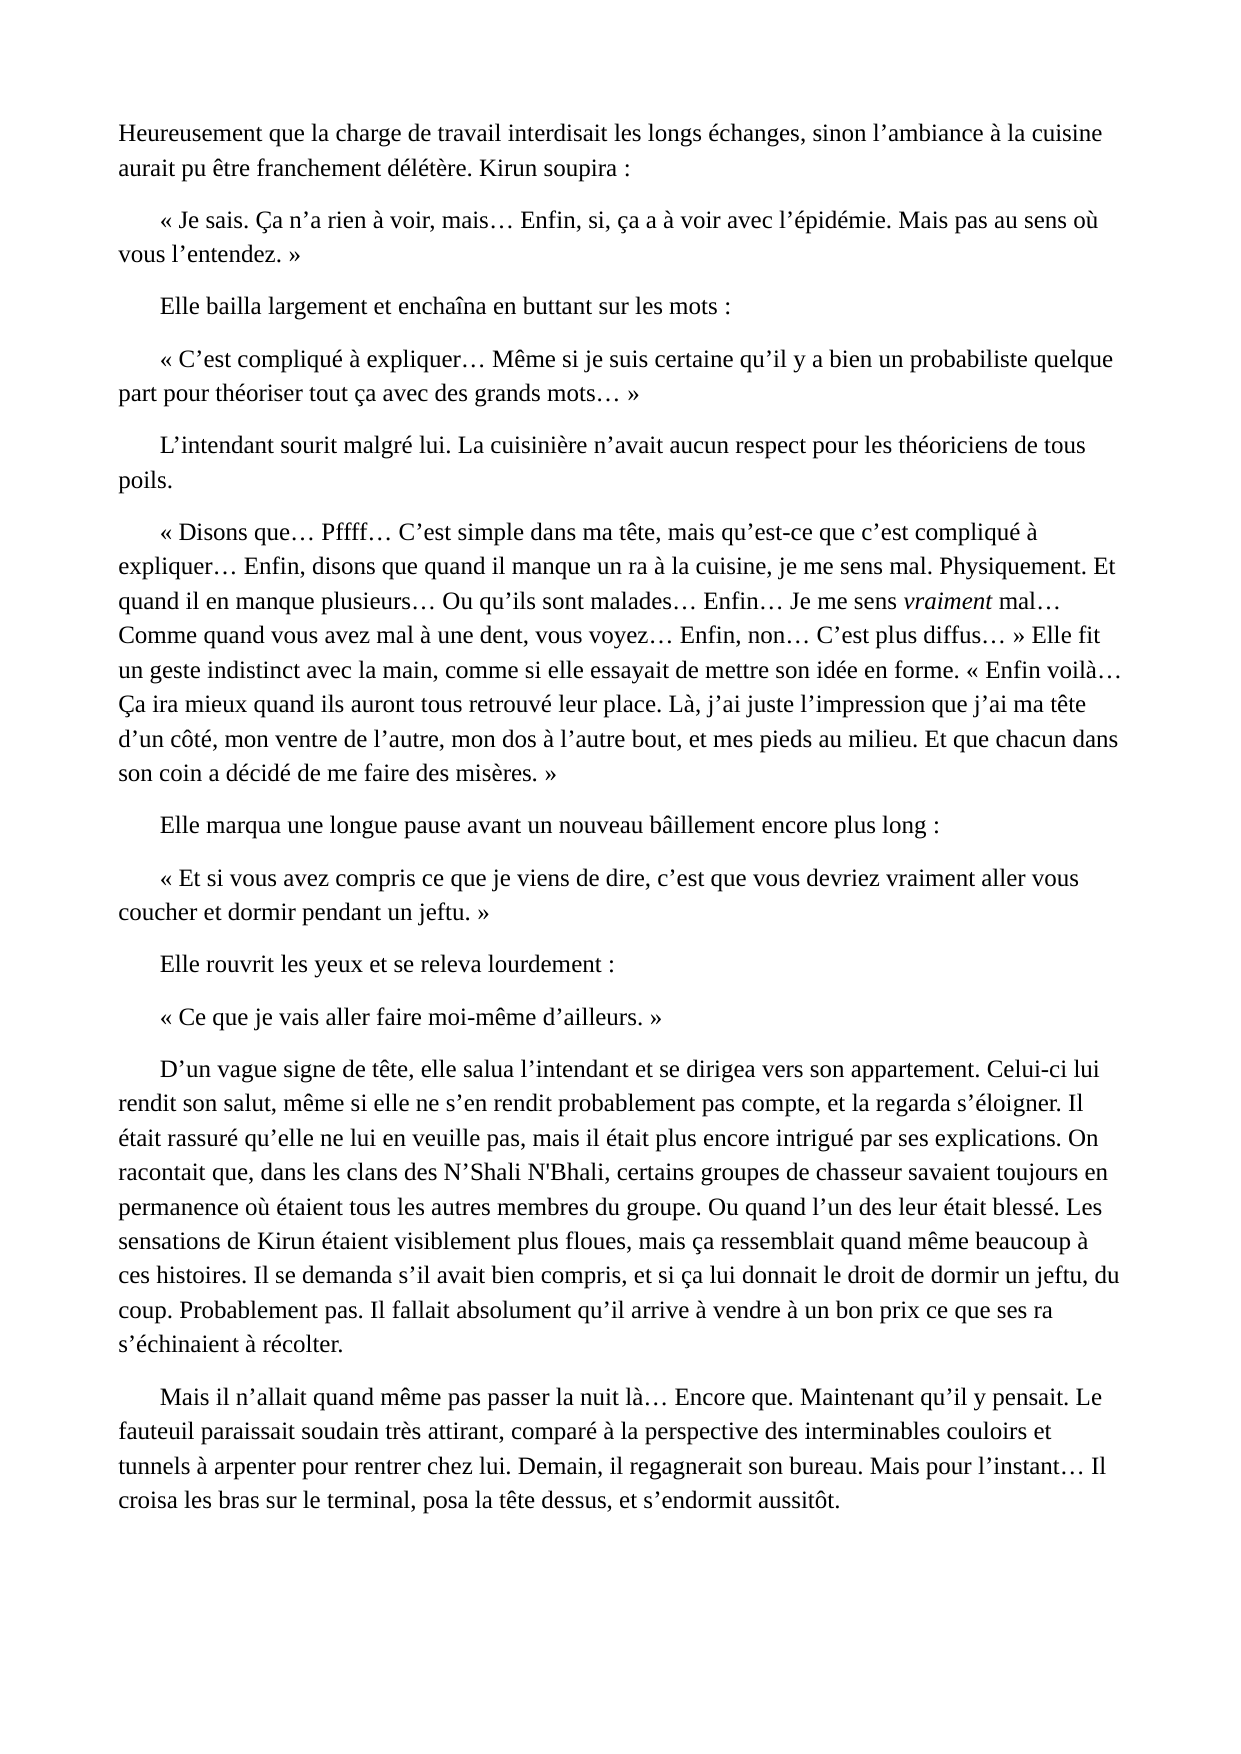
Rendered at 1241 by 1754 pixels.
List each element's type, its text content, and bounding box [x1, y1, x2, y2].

text Elle marqua une longue pause avant un nouveau bâillement encore plus long : [118, 811, 1122, 839]
text « C’est compliqué à expliquer… Même si je suis certaine qu’il y a bien un probabiliste quelque part pour théoriser tout ça avec des grands mots… » [118, 344, 1122, 407]
text « Ce que je vais aller faire moi-même d’ailleurs. » [118, 1002, 1122, 1030]
text Elle bailla largement et enchaîna en buttant sur les mots : [118, 291, 1122, 320]
text « Disons que… Pffff… C’est simple dans ma tête, mais qu’est-ce que c’est compliqué à expliquer… Enfin, disons que quand il manque un ra à la cuisine, je me sens mal. Physiquement. Et quand il en manque plusieurs… Ou qu’ils sont malades… Enfin… Je me sens vraiment mal… Comme quand vous avez mal à une dent, vous voyez… Enfin, non… C’est plus diffus… » Elle fit un geste indistinct avec la main, comme si elle essayait de mettre son idée en forme. « Enfin voilà… Ça ira mieux quand ils auront tous retrouvé leur place. Là, j’ai juste l’impression que j’ai ma tête d’un côté, mon ventre de l’autre, mon dos à l’autre bout, et mes pieds au milieu. Et que chacun dans son coin a décidé de me faire des misères. » [118, 517, 1122, 787]
text « Et si vous avez compris ce que je viens de dire, c’est que vous devriez vraiment aller vous coucher et dormir pendant un jeftu. » [118, 863, 1122, 926]
text Elle rouvrit les yeux et se releva lourdement : [118, 949, 1122, 978]
text L’intendant sourit malgré lui. La cuisinière n’avait aucun respect pour les théoriciens de tous poils. [118, 430, 1122, 493]
text Heureusement que la charge de travail interdisait les longs échanges, sinon l’ambiance à la cuisine aurait pu être franchement délétère. Kirun soupira : [118, 118, 1122, 181]
text D’un vague signe de tête, elle salua l’intendant et se dirigea vers son appartement. Celui-ci lui rendit son salut, même si elle ne s’en rendit probablement pas compte, et la regarda s’éloigner. Il était rassuré qu’elle ne lui en veuille pas, mais il était plus encore intrigué par ses explications. On racontait que, dans les clans des N’Shali N'Bhali, certains groupes de chasseur savaient toujours en permanence où étaient tous les autres membres du groupe. Ou quand l’un des leur était blessé. Les sensations de Kirun étaient visiblement plus floues, mais ça ressemblait quand même beaucoup à ces histoires. Il se demanda s’il avait bien compris, et si ça lui donnait le droit de dormir un jeftu, du coup. Probablement pas. Il fallait absolument qu’il arrive à vendre à un bon prix ce que ses ra s’échinaient à récolter. [118, 1054, 1122, 1358]
text « Je sais. Ça n’a rien à voir, mais… Enfin, si, ça a à voir avec l’épidémie. Mais pas au sens où vous l’entendez. » [118, 205, 1122, 268]
text Mais il n’allait quand même pas passer la nuit là… Encore que. Maintenant qu’il y pensait. Le fauteuil paraissait soudain très attirant, comparé à la perspective des interminables couloirs et tunnels à arpenter pour rentrer chez lui. Demain, il regagnerait son bureau. Mais pour l’instant… Il croisa les bras sur le terminal, posa la tête dessus, et s’endormit aussitôt. [118, 1382, 1122, 1514]
